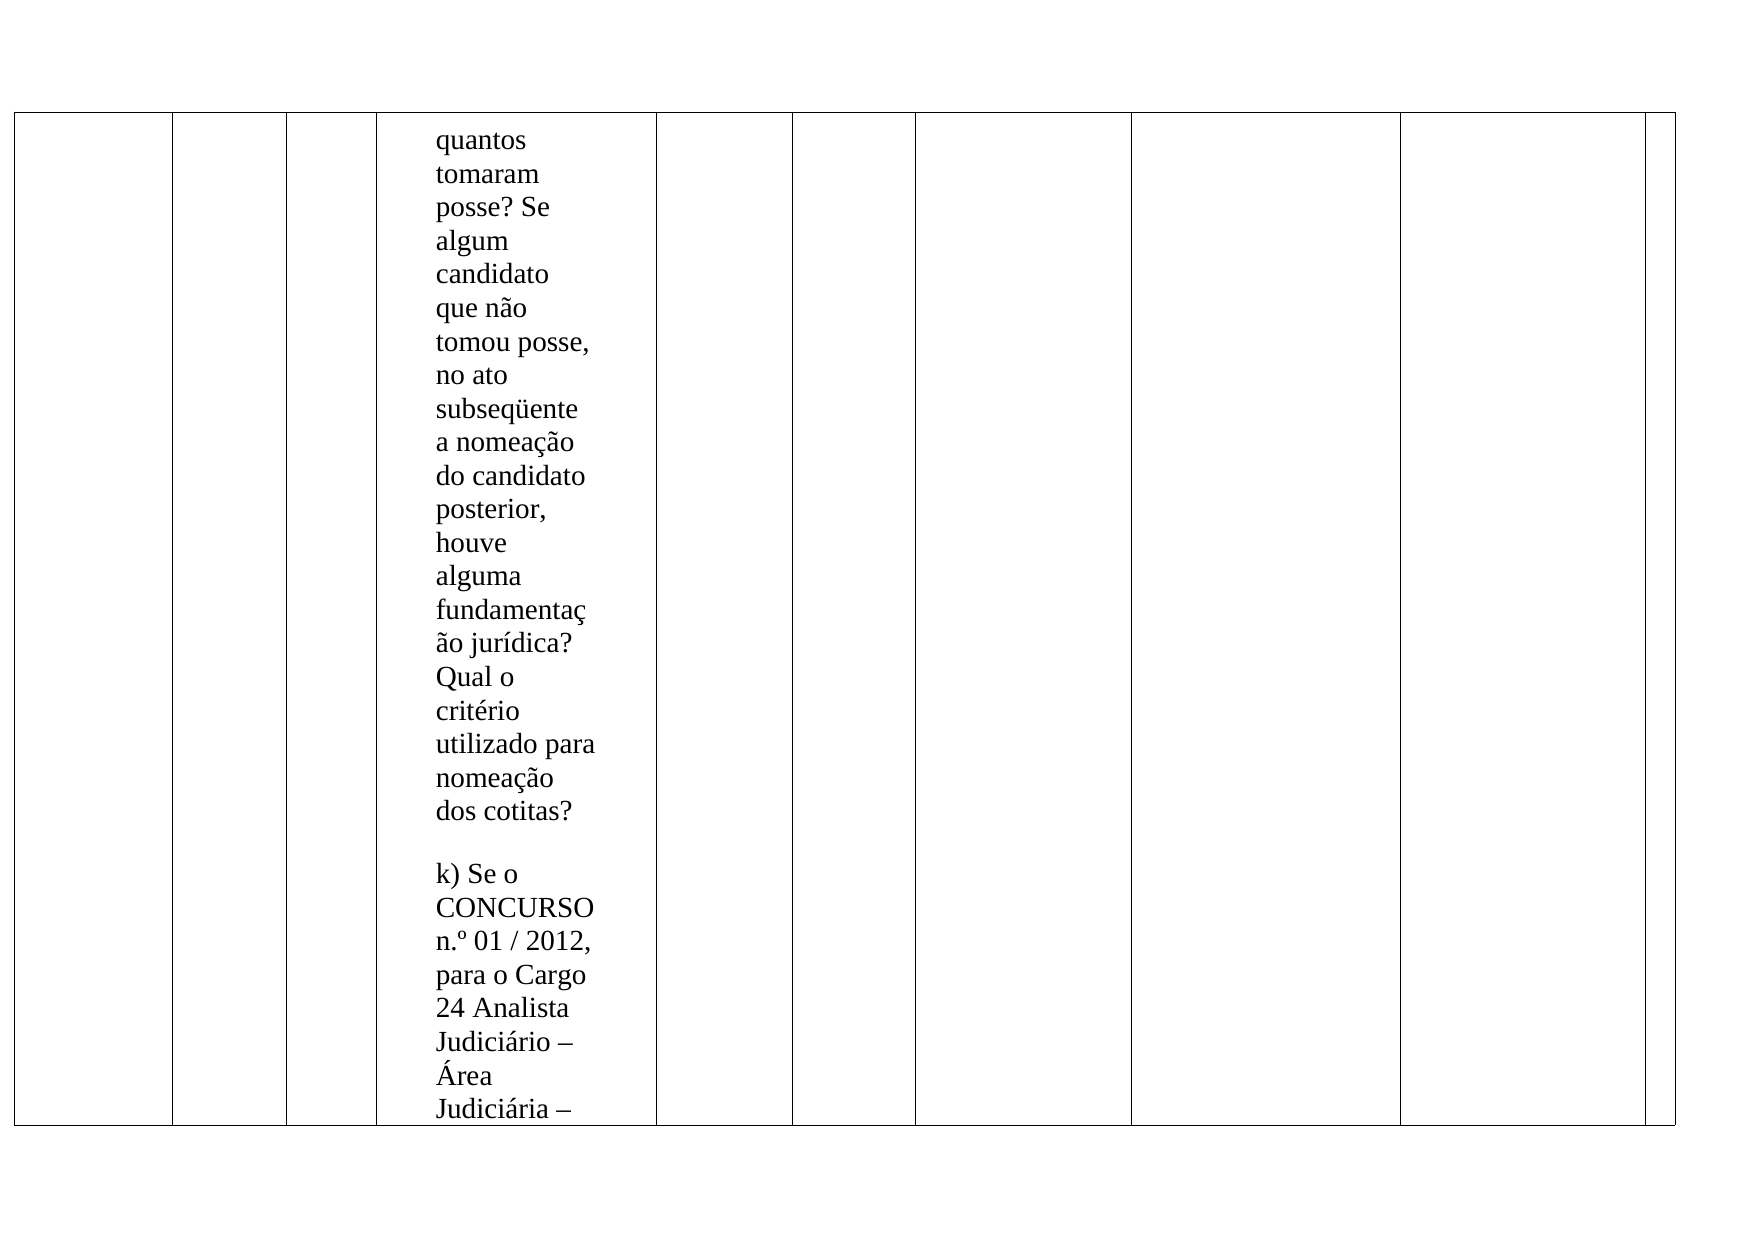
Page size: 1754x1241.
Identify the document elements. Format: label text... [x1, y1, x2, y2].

table_cell [1646, 113, 1675, 1125]
table_cell [657, 113, 792, 1125]
table_cell [916, 113, 1131, 1125]
table_cell [15, 113, 172, 1125]
table_cell quantos tomaram posse? Se algum candidato que não tomou posse, no ato subseqüente a nomeação do candidato posterior, houve alguma fundamentação jurídica? Qual o critério utilizado para nomeação dos cotitas? k) Se o CONCURSO n.º 01 / 2012, para o Cargo 24 Analista Judiciário – Área Judiciária – [377, 113, 656, 1125]
table_cell [287, 113, 376, 1125]
table_cell [1401, 113, 1645, 1125]
table_cell [793, 113, 915, 1125]
table_cell [1676, 112, 1745, 1125]
table_cell [1132, 113, 1400, 1125]
table_cell [173, 113, 286, 1125]
